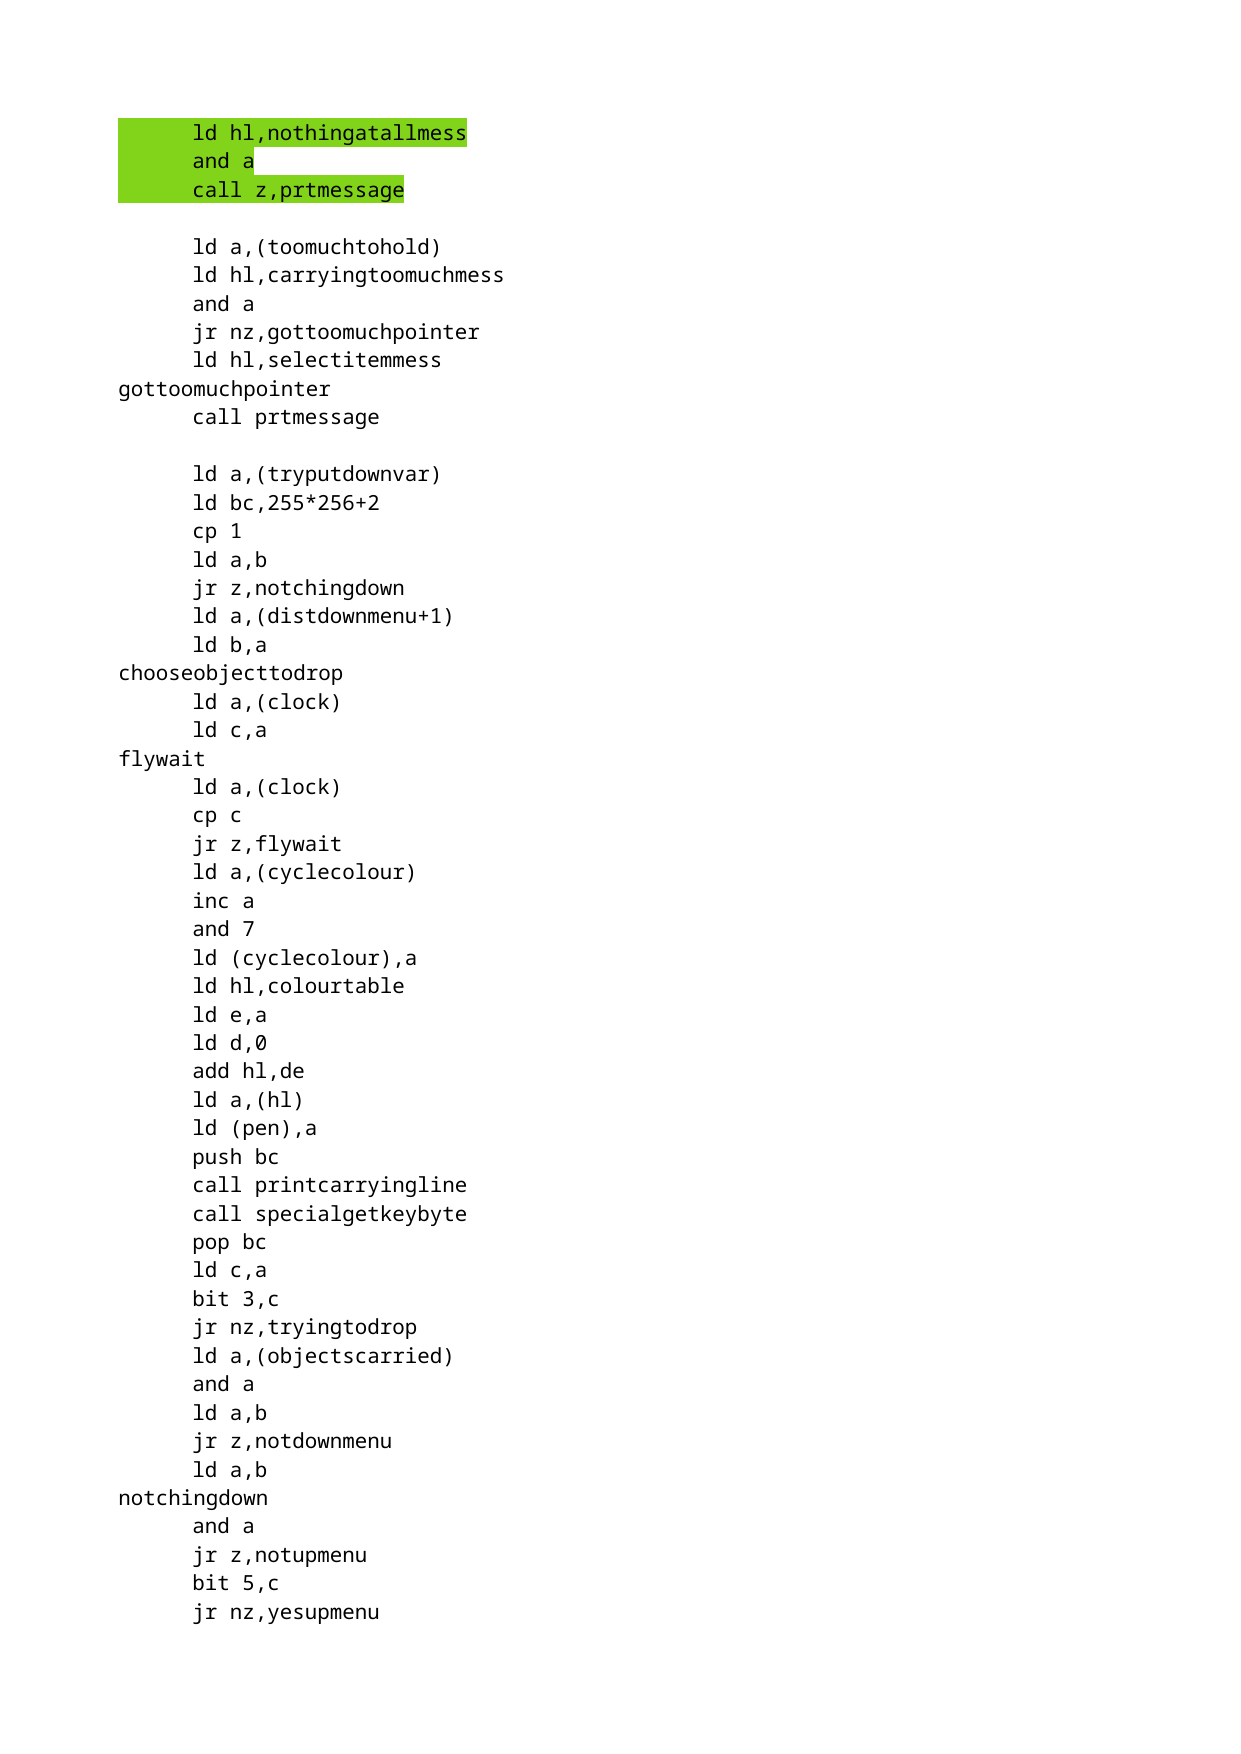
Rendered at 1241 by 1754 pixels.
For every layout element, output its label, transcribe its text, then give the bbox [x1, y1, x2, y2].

text ld a,(hl) [118, 1085, 1122, 1113]
text ld a,(objectscarried) [118, 1341, 1122, 1369]
text ld hl,carryingtoomuchmess [118, 260, 1122, 289]
text cp 1 [118, 516, 1122, 545]
text bit 5,c [118, 1568, 1122, 1597]
text gottoomuchpointer [118, 374, 1122, 402]
text jr z,notdownmenu [118, 1426, 1122, 1455]
text call specialgetkeybyte [118, 1199, 1122, 1227]
text ld b,a [118, 630, 1122, 658]
text bit 3,c [118, 1284, 1122, 1312]
text flywait [118, 744, 1122, 772]
text ld a,(toomuchtohold) [118, 232, 1122, 260]
text ld a,(clock) [118, 772, 1122, 801]
text jr nz,tryingtodrop [118, 1312, 1122, 1341]
text ld c,a [118, 715, 1122, 744]
text ld a,b [118, 1455, 1122, 1483]
text jr z,notchingdown [118, 573, 1122, 602]
text and a [118, 289, 1122, 317]
text jr nz,yesupmenu [118, 1597, 1122, 1625]
text call prtmessage [118, 402, 1122, 431]
text ld a,b [118, 1398, 1122, 1426]
text jr z,notupmenu [118, 1540, 1122, 1568]
text ld (cyclecolour),a [118, 943, 1122, 971]
text ld a,(cyclecolour) [118, 857, 1122, 886]
text ld a,b [118, 545, 1122, 573]
text call z,prtmessage [118, 175, 1122, 203]
text ld d,0 [118, 1028, 1122, 1057]
text notchingdown [118, 1483, 1122, 1512]
text add hl,de [118, 1057, 1122, 1085]
text ld hl,colourtable [118, 971, 1122, 1000]
text and a [118, 147, 1122, 175]
text ld bc,255*256+2 [118, 488, 1122, 516]
text ld hl,selectitemmess [118, 346, 1122, 374]
text ld (pen),a [118, 1113, 1122, 1142]
text inc a [118, 886, 1122, 914]
text jr z,flywait [118, 829, 1122, 857]
text ld hl,nothingatallmess [118, 118, 1122, 147]
text ld a,(distdownmenu+1) [118, 602, 1122, 630]
text ld a,(clock) [118, 687, 1122, 715]
text call printcarryingline [118, 1170, 1122, 1199]
text cp c [118, 801, 1122, 829]
text and a [118, 1369, 1122, 1398]
text chooseobjecttodrop [118, 658, 1122, 687]
text and a [118, 1512, 1122, 1540]
text pop bc [118, 1227, 1122, 1256]
text and 7 [118, 914, 1122, 943]
text push bc [118, 1142, 1122, 1170]
text jr nz,gottoomuchpointer [118, 317, 1122, 346]
text ld a,(tryputdownvar) [118, 459, 1122, 488]
text ld e,a [118, 1000, 1122, 1028]
text ld c,a [118, 1256, 1122, 1284]
